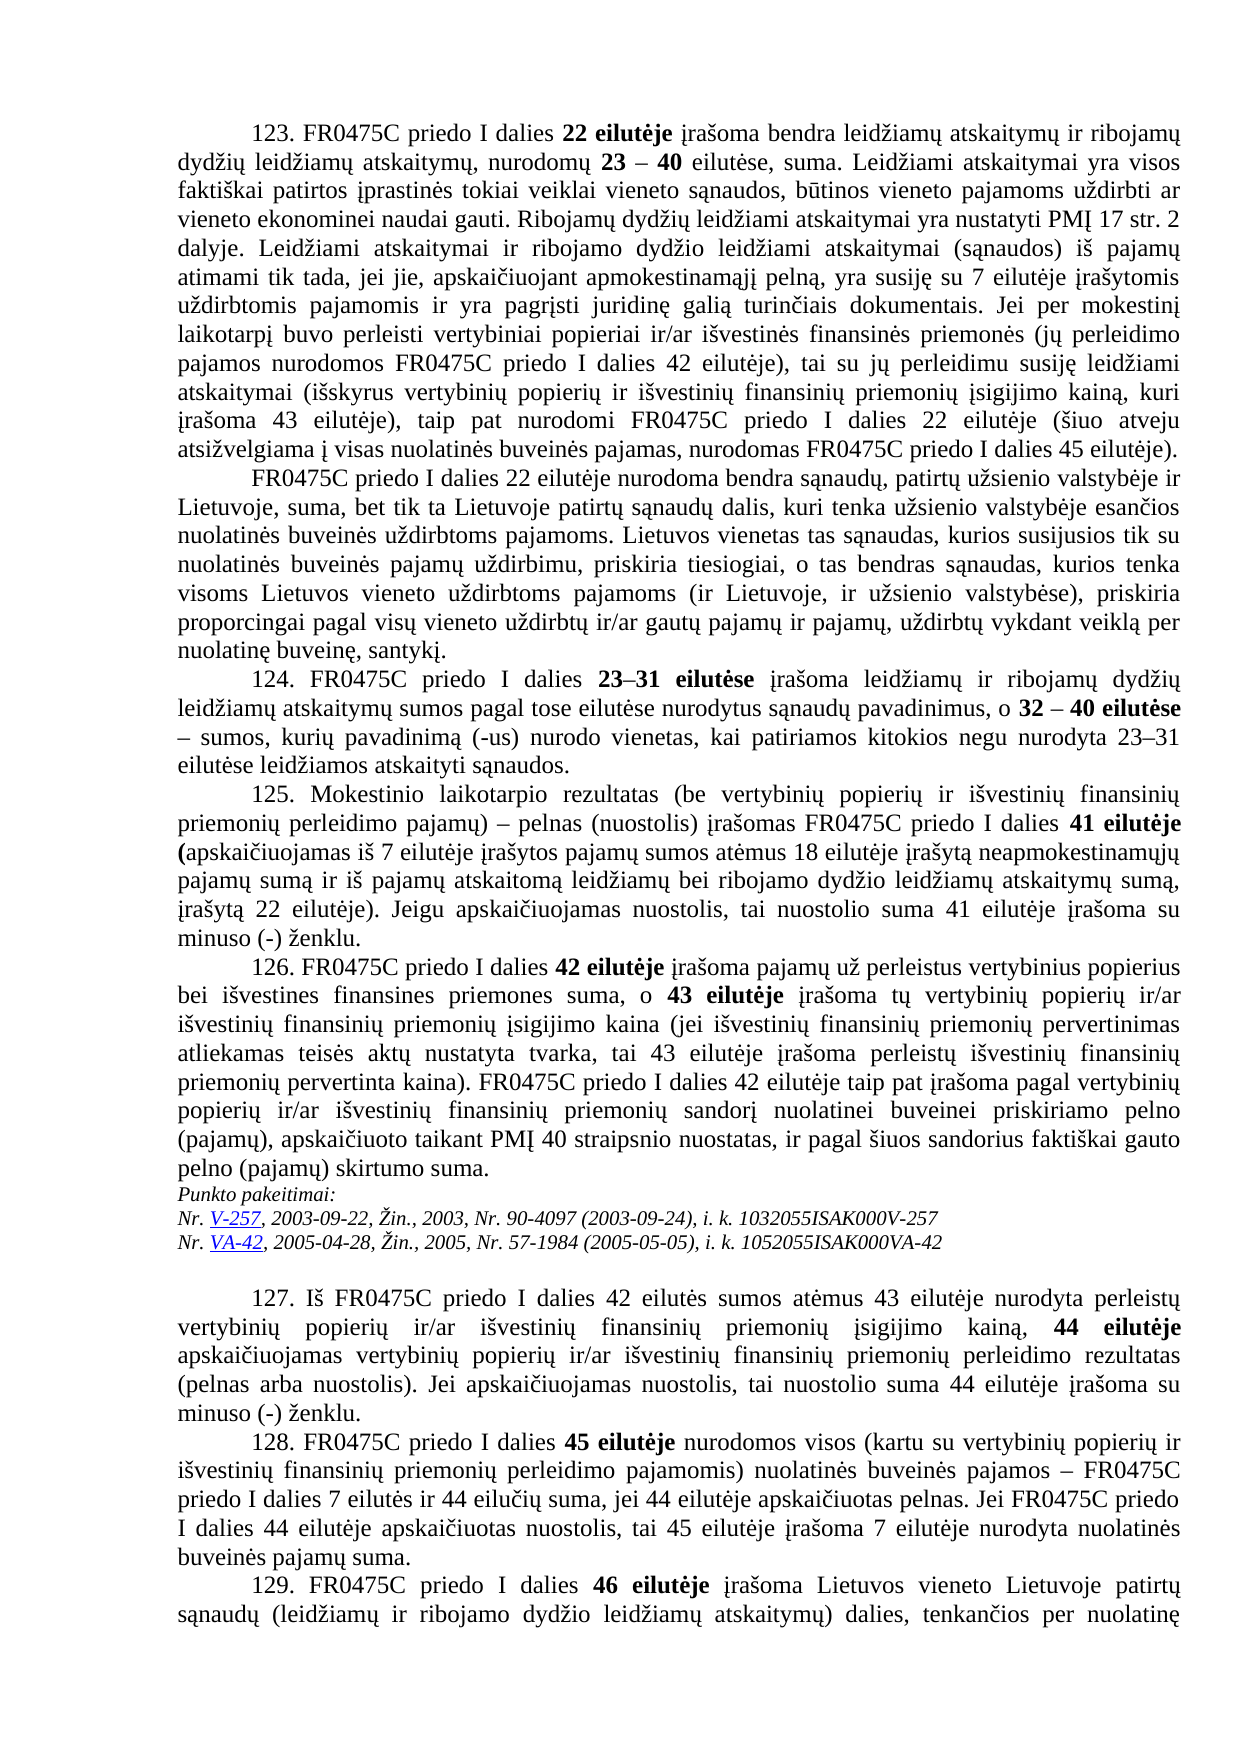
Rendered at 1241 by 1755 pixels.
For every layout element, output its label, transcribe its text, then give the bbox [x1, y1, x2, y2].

text Punkto pakeitimai: [177, 1182, 1181, 1206]
text 124. FR0475C priedo I dalies 23–31 eilutėse įrašoma leidžiamų ir ribojamų dydžių leidžiamų atskaitymų sumos pagal tose eilutėse nurodytus sąnaudų pavadinimus, o 32 – 40 eilutėse – sumos, kurių pavadinimą (-us) nurodo vienetas, kai patiriamos kitokios negu nurodyta 23–31 eilutėse leidžiamos atskaityti sąnaudos. [177, 664, 1181, 779]
text 123. FR0475C priedo I dalies 22 eilutėje įrašoma bendra leidžiamų atskaitymų ir ribojamų dydžių leidžiamų atskaitymų, nurodomų 23 – 40 eilutėse, suma. Leidžiami atskaitymai yra visos faktiškai patirtos įprastinės tokiai veiklai vieneto sąnaudos, būtinos vieneto pajamoms uždirbti ar vieneto ekonominei naudai gauti. Ribojamų dydžių leidžiami atskaitymai yra nustatyti PMĮ 17 str. 2 dalyje. Leidžiami atskaitymai ir ribojamo dydžio leidžiami atskaitymai (sąnaudos) iš pajamų atimami tik tada, jei jie, apskaičiuojant apmokestinamąjį pelną, yra susiję su 7 eilutėje įrašytomis uždirbtomis pajamomis ir yra pagrįsti juridinę galią turinčiais dokumentais. Jei per mokestinį laikotarpį buvo perleisti vertybiniai popieriai ir/ar išvestinės finansinės priemonės (jų perleidimo pajamos nurodomos FR0475C priedo I dalies 42 eilutėje), tai su jų perleidimu susiję leidžiami atskaitymai (išskyrus vertybinių popierių ir išvestinių finansinių priemonių įsigijimo kainą, kuri įrašoma 43 eilutėje), taip pat nurodomi FR0475C priedo I dalies 22 eilutėje (šiuo atveju atsižvelgiama į visas nuolatinės buveinės pajamas, nurodomas FR0475C priedo I dalies 45 eilutėje). [177, 118, 1181, 463]
text 127. Iš FR0475C priedo I dalies 42 eilutės sumos atėmus 43 eilutėje nurodyta perleistų vertybinių popierių ir/ar išvestinių finansinių priemonių įsigijimo kainą, 44 eilutėje apskaičiuojamas vertybinių popierių ir/ar išvestinių finansinių priemonių perleidimo rezultatas (pelnas arba nuostolis). Jei apskaičiuojamas nuostolis, tai nuostolio suma 44 eilutėje įrašoma su minuso (-) ženklu. [177, 1283, 1181, 1427]
text 125. Mokestinio laikotarpio rezultatas (be vertybinių popierių ir išvestinių finansinių priemonių perleidimo pajamų) – pelnas (nuostolis) įrašomas FR0475C priedo I dalies 41 eilutėje (apskaičiuojamas iš 7 eilutėje įrašytos pajamų sumos atėmus 18 eilutėje įrašytą neapmokestinamųjų pajamų sumą ir iš pajamų atskaitomą leidžiamų bei ribojamo dydžio leidžiamų atskaitymų sumą, įrašytą 22 eilutėje). Jeigu apskaičiuojamas nuostolis, tai nuostolio suma 41 eilutėje įrašoma su minuso (-) ženklu. [177, 779, 1181, 952]
text Nr. VA-42, 2005-04-28, Žin., 2005, Nr. 57-1984 (2005-05-05), i. k. 1052055ISAK000VA-42 [177, 1230, 1181, 1254]
text 126. FR0475C priedo I dalies 42 eilutėje įrašoma pajamų už perleistus vertybinius popierius bei išvestines finansines priemones suma, o 43 eilutėje įrašoma tų vertybinių popierių ir/ar išvestinių finansinių priemonių įsigijimo kaina (jei išvestinių finansinių priemonių pervertinimas atliekamas teisės aktų nustatyta tvarka, tai 43 eilutėje įrašoma perleistų išvestinių finansinių priemonių pervertinta kaina). FR0475C priedo I dalies 42 eilutėje taip pat įrašoma pagal vertybinių popierių ir/ar išvestinių finansinių priemonių sandorį nuolatinei buveinei priskiriamo pelno (pajamų), apskaičiuoto taikant PMĮ 40 straipsnio nuostatas, ir pagal šiuos sandorius faktiškai gauto pelno (pajamų) skirtumo suma. [177, 952, 1181, 1182]
text 129. FR0475C priedo I dalies 46 eilutėje įrašoma Lietuvos vieneto Lietuvoje patirtų sąnaudų (leidžiamų ir ribojamo dydžio leidžiamų atskaitymų) dalies, tenkančios per nuolatinę [177, 1570, 1181, 1628]
text Nr. V-257, 2003-09-22, Žin., 2003, Nr. 90-4097 (2003-09-24), i. k. 1032055ISAK000V-257 [177, 1206, 1181, 1230]
text 128. FR0475C priedo I dalies 45 eilutėje nurodomos visos (kartu su vertybinių popierių ir išvestinių finansinių priemonių perleidimo pajamomis) nuolatinės buveinės pajamos – FR0475C priedo I dalies 7 eilutės ir 44 eilučių suma, jei 44 eilutėje apskaičiuotas pelnas. Jei FR0475C priedo I dalies 44 eilutėje apskaičiuotas nuostolis, tai 45 eilutėje įrašoma 7 eilutėje nurodyta nuolatinės buveinės pajamų suma. [177, 1427, 1181, 1570]
text FR0475C priedo I dalies 22 eilutėje nurodoma bendra sąnaudų, patirtų užsienio valstybėje ir Lietuvoje, suma, bet tik ta Lietuvoje patirtų sąnaudų dalis, kuri tenka užsienio valstybėje esančios nuolatinės buveinės uždirbtoms pajamoms. Lietuvos vienetas tas sąnaudas, kurios susijusios tik su nuolatinės buveinės pajamų uždirbimu, priskiria tiesiogiai, o tas bendras sąnaudas, kurios tenka visoms Lietuvos vieneto uždirbtoms pajamoms (ir Lietuvoje, ir užsienio valstybėse), priskiria proporcingai pagal visų vieneto uždirbtų ir/ar gautų pajamų ir pajamų, uždirbtų vykdant veiklą per nuolatinę buveinę, santykį. [177, 463, 1181, 664]
